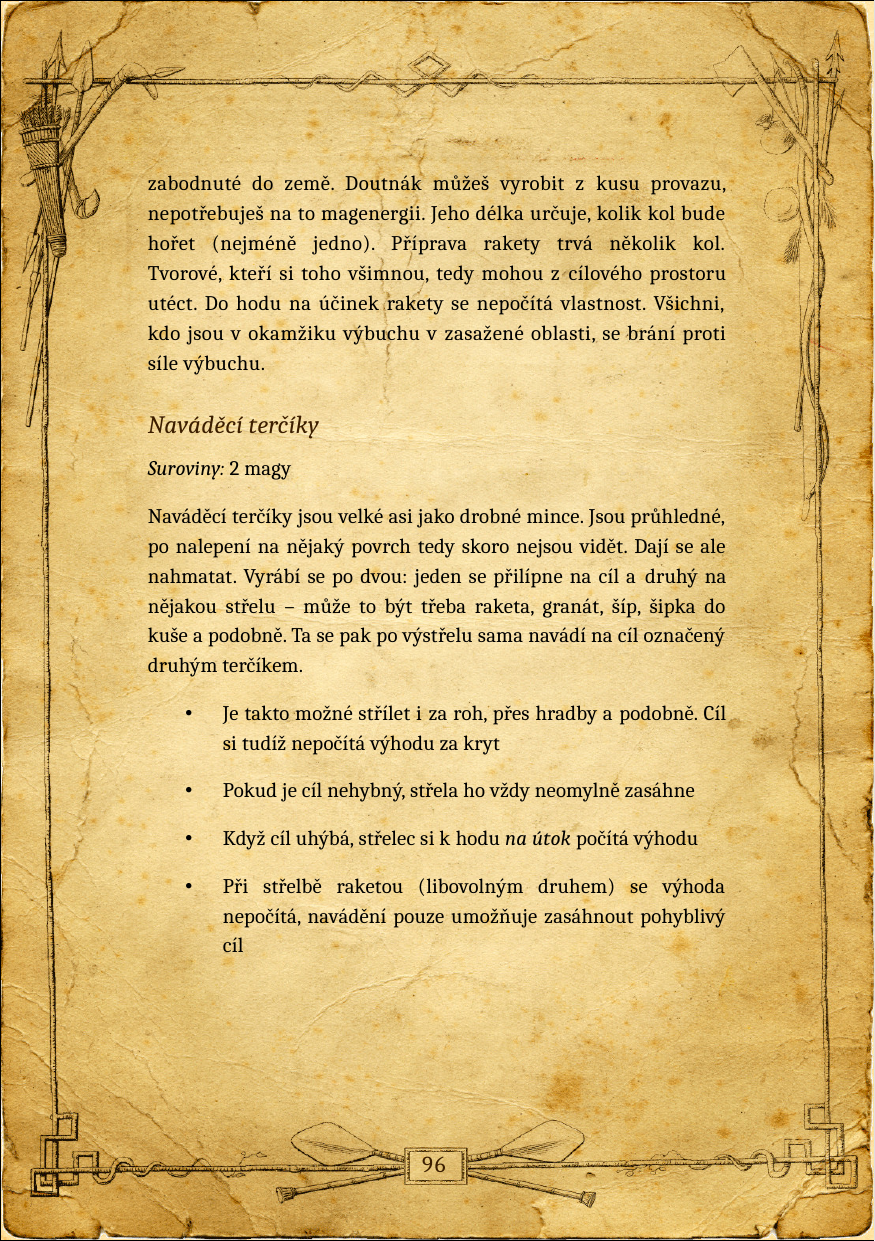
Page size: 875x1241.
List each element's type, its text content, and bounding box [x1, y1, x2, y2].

list Když cíl uhýbá, střelec si k⁠ hodu na útok počítá výhodu [185, 827, 726, 851]
list Je takto možné střílet i⁠ za roh, přes hradby a⁠ podobně. Cíl si tudíž nepočítá výhodu za kryt [185, 702, 726, 756]
subtitle Naváděcí terčíky [148, 411, 726, 439]
text Naváděcí terčíky jsou velké asi jako drobné mince. Jsou průhledné, po nalepení na nějaký povrch tedy skoro nejsou vidět. Dají se ale nahmatat. Vyrábí se po dvou: jeden se přilípne na cíl a⁠ druhý na nějakou střelu – může to být třeba raketa, granát, šíp, šipka do kuše a⁠ podobně. Ta se pak po výstřelu sama navádí na cíl označený druhým terčíkem. [148, 504, 726, 678]
text zabodnuté do země. Doutnák můžeš vyrobit z⁠ kusu provazu, nepotřebuješ na to magenergii. Jeho délka určuje, kolik kol bude hořet (nejméně jedno). Příprava rakety trvá několik kol. Tvorové, kteří si toho všimnou, tedy mohou z⁠ cílového prostoru utéct. Do hodu na účinek rakety se nepočítá vlastnost. Všichni, kdo jsou v⁠ okamžiku výbuchu v⁠ zasažené oblasti, se brání proti síle výbuchu. [148, 172, 726, 375]
text Suroviny: 2 magy [148, 457, 726, 481]
picture [1, 1, 874, 1240]
list Při střelbě raketou (libovolným druhem) se výhoda nepočítá, navádění pouze umožňuje zasáhnout pohyblivý cíl [185, 874, 726, 958]
list Pokud je cíl nehybný, střela ho vždy neomylně zasáhne [185, 779, 726, 803]
